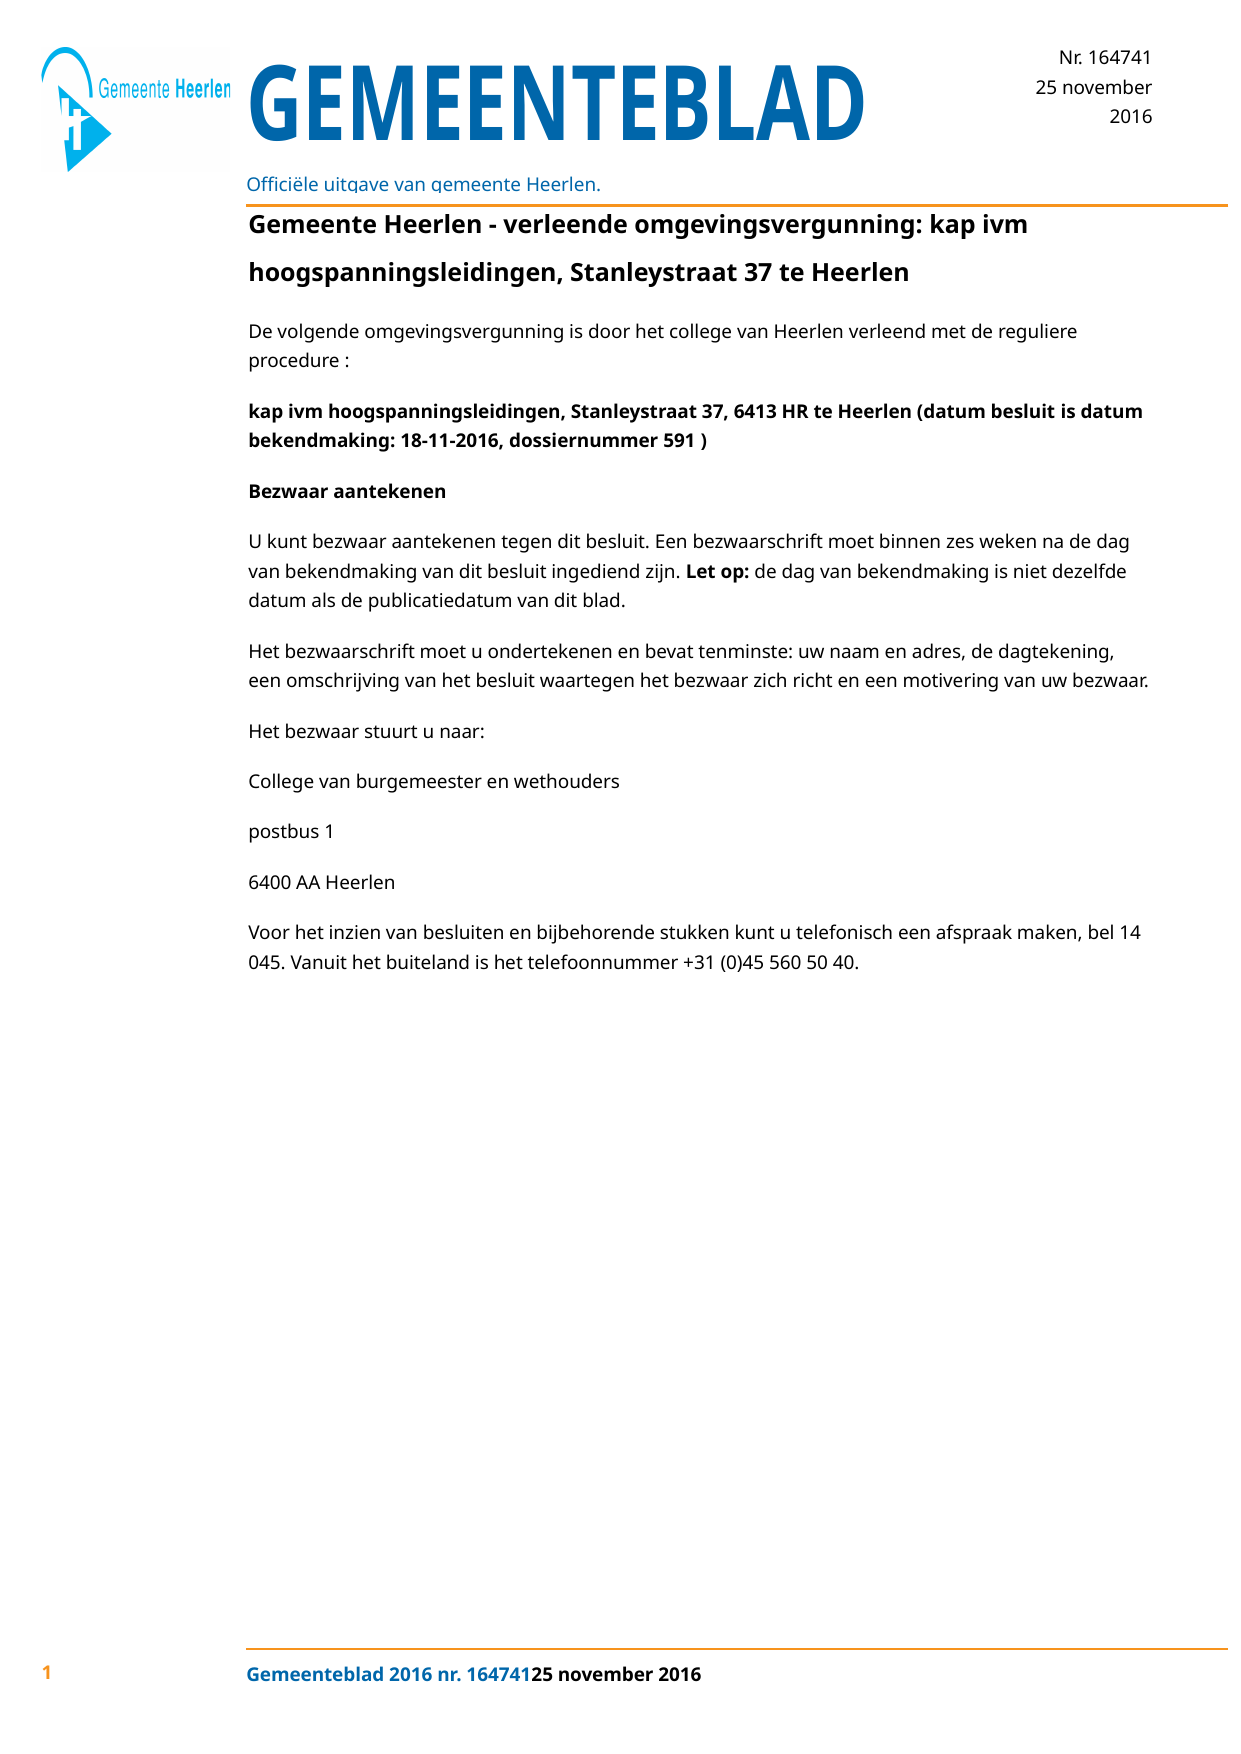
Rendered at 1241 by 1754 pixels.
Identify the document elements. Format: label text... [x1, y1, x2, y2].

text 6400 AA Heerlen [248, 869, 1152, 895]
picture [41, 47, 58, 70]
text College van burgemeester en wethouders [248, 768, 1152, 794]
text Bezwaar aantekenen [248, 478, 1152, 504]
picture [41, 47, 231, 172]
text Voor het inzien van besluiten en bijbehorende stukken kunt u telefonisch een afspraak maken, bel 14 045. Vanuit het buiteland is het telefoonnummer +31 (0)45 560 50 40. [248, 919, 1152, 975]
text De volgende omgevingsvergunning is door het college van Heerlen verleend met de reguliere procedure : [248, 318, 1152, 373]
text postbus 1 [248, 819, 1152, 844]
text Gemeente Heerlen - verleende omgevingsvergunning: kap ivm hoogspanningsleidingen, Stanleystraat 37 te Heerlen [248, 207, 1152, 288]
text Het bezwaarschrift moet u ondertekenen en bevat tenminste: uw naam en adres, de dagtekening, een omschrijving van het besluit waartegen het bezwaar zich richt en een motivering van uw bezwaar. [248, 638, 1152, 693]
text Het bezwaar stuurt u naar: [248, 718, 1152, 744]
text U kunt bezwaar aantekenen tegen dit besluit. Een bezwaarschrift moet binnen zes weken na de dag van bekendmaking van dit besluit ingediend zijn. Let op: de dag van bekendmaking is niet dezelfde datum als de publicatiedatum van dit blad. [248, 528, 1152, 613]
text kap ivm hoogspanningsleidingen, Stanleystraat 37, 6413 HR te Heerlen (datum besluit is datum bekendmaking: 18-11-2016, dossiernummer 591 ) [248, 398, 1152, 453]
